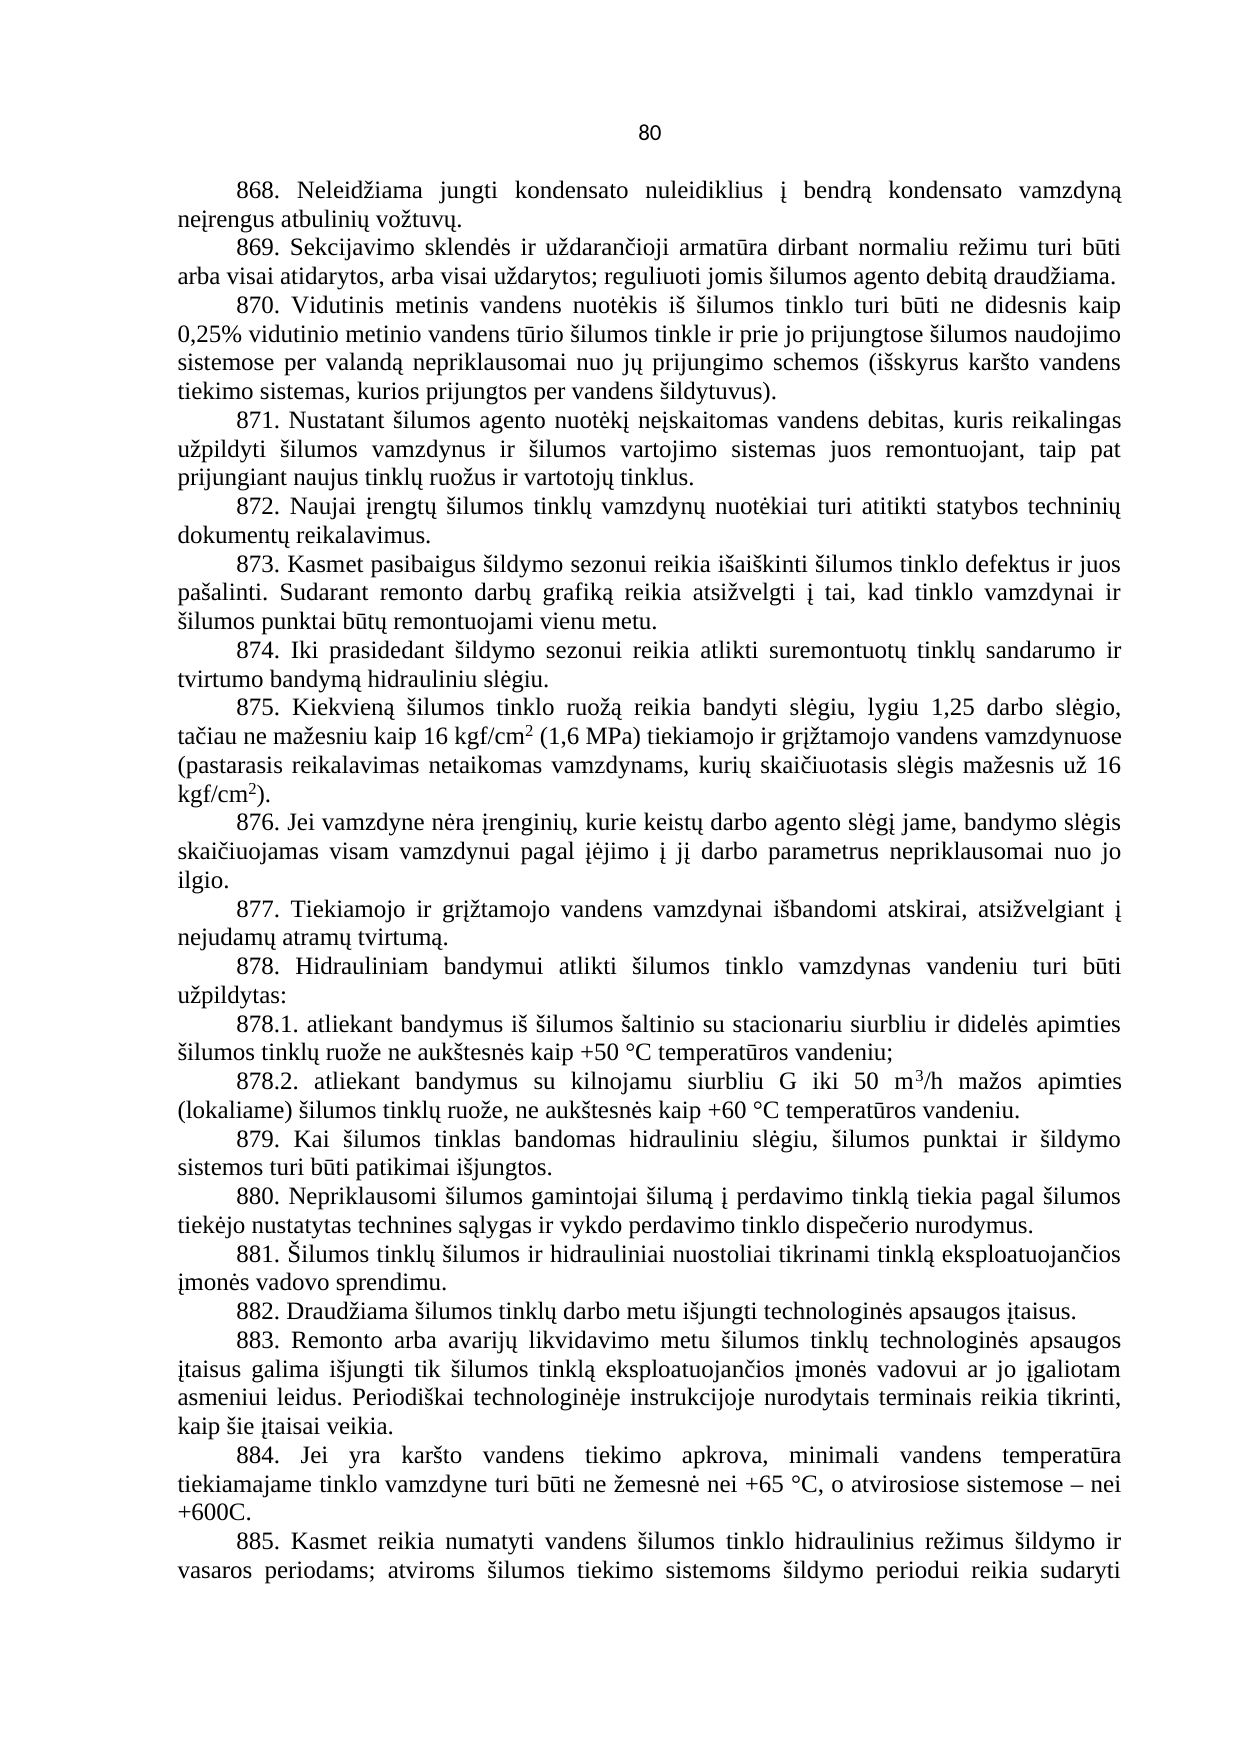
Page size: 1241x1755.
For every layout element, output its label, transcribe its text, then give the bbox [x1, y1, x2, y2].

text 884. Jei yra karšto vandens tiekimo apkrova, minimali vandens temperatūra tiekiamajame tinklo vamzdyne turi būti ne žemesnė nei +65 °C, o atvirosiose sistemose – nei +600C. [177, 1440, 1122, 1526]
text 877. Tiekiamojo ir grįžtamojo vandens vamzdynai išbandomi atskirai, atsižvelgiant į nejudamų atramų tvirtumą. [177, 894, 1122, 951]
text 876. Jei vamzdyne nėra įrenginių, kurie keistų darbo agento slėgį jame, bandymo slėgis skaičiuojamas visam vamzdynui pagal įėjimo į jį darbo parametrus nepriklausomai nuo jo ilgio. [177, 807, 1122, 894]
text 869. Sekcijavimo sklendės ir uždarančioji armatūra dirbant normaliu režimu turi būti arba visai atidarytos, arba visai uždarytos; reguliuoti jomis šilumos agento debitą draudžiama. [177, 232, 1122, 290]
text 879. Kai šilumos tinklas bandomas hidrauliniu slėgiu, šilumos punktai ir šildymo sistemos turi būti patikimai išjungtos. [177, 1124, 1122, 1181]
text 874. Iki prasidedant šildymo sezonui reikia atlikti suremontuotų tinklų sandarumo ir tvirtumo bandymą hidrauliniu slėgiu. [177, 635, 1122, 692]
text 883. Remonto arba avarijų likvidavimo metu šilumos tinklų technologinės apsaugos įtaisus galima išjungti tik šilumos tinklą eksploatuojančios įmonės vadovui ar jo įgaliotam asmeniui leidus. Periodiškai technologinėje instrukcijoje nurodytais terminais reikia tikrinti, kaip šie įtaisai veikia. [177, 1325, 1122, 1440]
text 885. Kasmet reikia numatyti vandens šilumos tinklo hidraulinius režimus šildymo ir vasaros periodams; atviroms šilumos tiekimo sistemoms šildymo periodui reikia sudaryti [177, 1526, 1122, 1584]
text 878.2. atliekant bandymus su kilnojamu siurbliu G iki 50 m3/h mažos apimties (lokaliame) šilumos tinklų ruože, ne aukštesnės kaip +60 °C temperatūros vandeniu. [177, 1066, 1122, 1124]
text 878. Hidrauliniam bandymui atlikti šilumos tinklo vamzdynas vandeniu turi būti užpildytas: [177, 951, 1122, 1009]
text 873. Kasmet pasibaigus šildymo sezonui reikia išaiškinti šilumos tinklo defektus ir juos pašalinti. Sudarant remonto darbų grafiką reikia atsižvelgti į tai, kad tinklo vamzdynai ir šilumos punktai būtų remontuojami vienu metu. [177, 549, 1122, 635]
text 870. Vidutinis metinis vandens nuotėkis iš šilumos tinklo turi būti ne didesnis kaip 0,25% vidutinio metinio vandens tūrio šilumos tinkle ir prie jo prijungtose šilumos naudojimo sistemose per valandą nepriklausomai nuo jų prijungimo schemos (išskyrus karšto vandens tiekimo sistemas, kurios prijungtos per vandens šildytuvus). [177, 290, 1122, 405]
text 868. Neleidžiama jungti kondensato nuleidiklius į bendrą kondensato vamzdyną neįrengus atbulinių vožtuvų. [177, 175, 1122, 232]
text 875. Kiekvieną šilumos tinklo ruožą reikia bandyti slėgiu, lygiu 1,25 darbo slėgio, tačiau ne mažesniu kaip 16 kgf/cm2 (1,6 MPa) tiekiamojo ir grįžtamojo vandens vamzdynuose (pastarasis reikalavimas netaikomas vamzdynams, kurių skaičiuotasis slėgis mažesnis už 16 kgf/cm2). [177, 692, 1122, 807]
text 882. Draudžiama šilumos tinklų darbo metu išjungti technologinės apsaugos įtaisus. [177, 1296, 1122, 1325]
text 881. Šilumos tinklų šilumos ir hidrauliniai nuostoliai tikrinami tinklą eksploatuojančios įmonės vadovo sprendimu. [177, 1239, 1122, 1296]
text 871. Nustatant šilumos agento nuotėkį neįskaitomas vandens debitas, kuris reikalingas užpildyti šilumos vamzdynus ir šilumos vartojimo sistemas juos remontuojant, taip pat prijungiant naujus tinklų ruožus ir vartotojų tinklus. [177, 405, 1122, 491]
text 872. Naujai įrengtų šilumos tinklų vamzdynų nuotėkiai turi atitikti statybos techninių dokumentų reikalavimus. [177, 491, 1122, 549]
text 880. Nepriklausomi šilumos gamintojai šilumą į perdavimo tinklą tiekia pagal šilumos tiekėjo nustatytas technines sąlygas ir vykdo perdavimo tinklo dispečerio nurodymus. [177, 1181, 1122, 1239]
text 878.1. atliekant bandymus iš šilumos šaltinio su stacionariu siurbliu ir didelės apimties šilumos tinklų ruože ne aukštesnės kaip +50 °C temperatūros vandeniu; [177, 1009, 1122, 1066]
